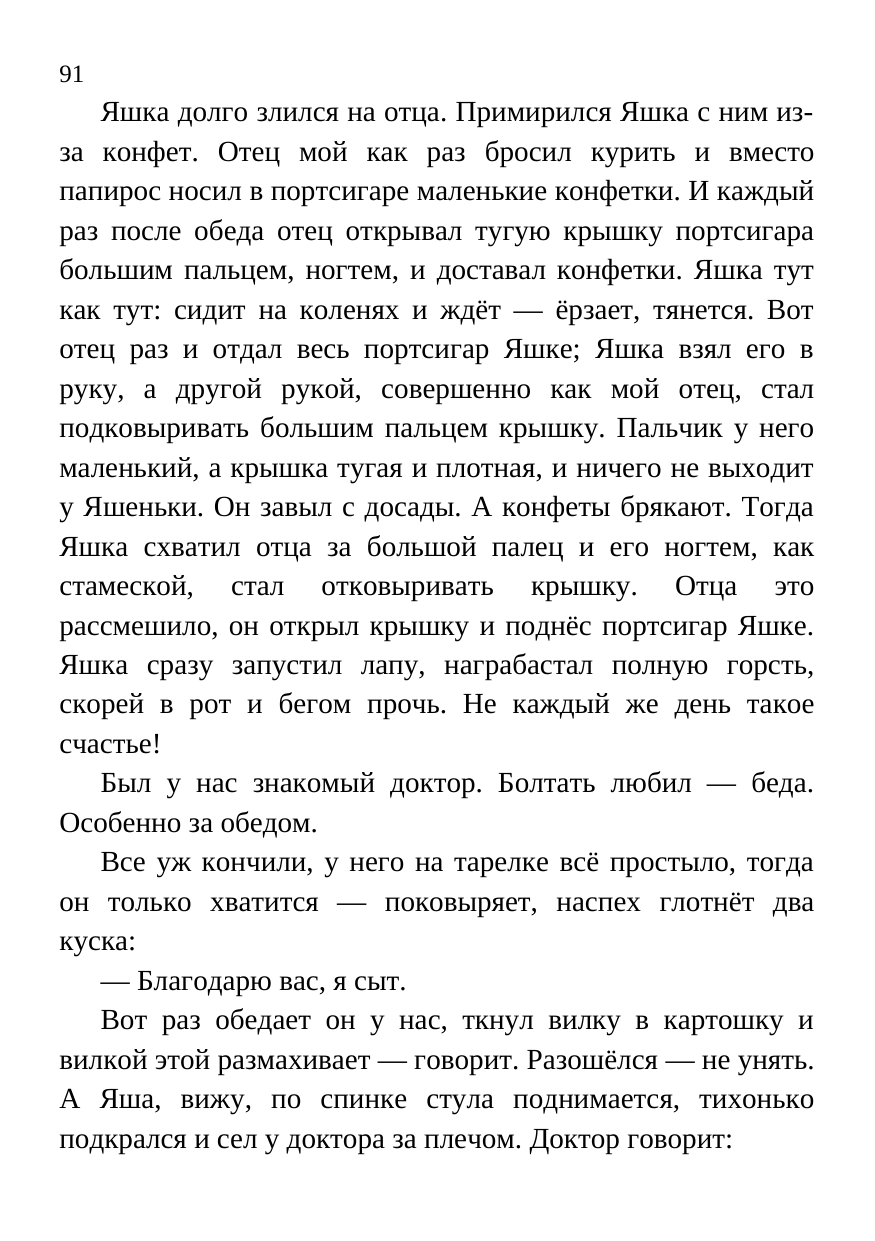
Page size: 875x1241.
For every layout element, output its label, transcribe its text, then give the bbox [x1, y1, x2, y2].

text Яшка долго злился на отца. Примирился Яшка с ним из-за конфет. Отец мой как раз бросил курить и вместо папирос носил в портсигаре маленькие конфетки. И каждый раз после обеда отец открывал тугую крышку портсигара большим пальцем, ногтем, и доставал конфетки. Яшка тут как тут: сидит на коленях и ждёт — ёрзает, тянется. Вот отец раз и отдал весь портсигар Яшке; Яшка взял его в руку, а другой рукой, совершенно как мой отец, стал подковыривать большим пальцем крышку. Пальчик у него маленький, а крышка тугая и плотная, и ничего не выходит у Яшеньки. Он завыл с досады. А конфеты брякают. Тогда Яшка схватил отца за большой палец и его ногтем, как стамеской, стал отковыривать крышку. Отца это рассмешило, он открыл крышку и поднёс портсигар Яшке. Яшка сразу запустил лапу, награбастал полную горсть, скорей в рот и бегом прочь. Не каждый же день такое счастье! [59, 94, 815, 760]
text Все уж кончили, у него на тарелке всё простыло, тогда он только хватится — поковыряет, наспех глотнёт два куска: [59, 844, 815, 957]
text Был у нас знакомый доктор. Болтать любил — беда. Особенно за обедом. [59, 766, 815, 839]
text — Благодарю вас, я сыт. [59, 963, 815, 997]
text Вот раз обедает он у нас, ткнул вилку в картошку и вилкой этой размахивает — говорит. Разошёлся — не унять. А Яша, вижу, по спинке стула поднимается, тихонько подкрался и сел у доктора за плечом. Доктор говорит: [59, 1002, 815, 1154]
